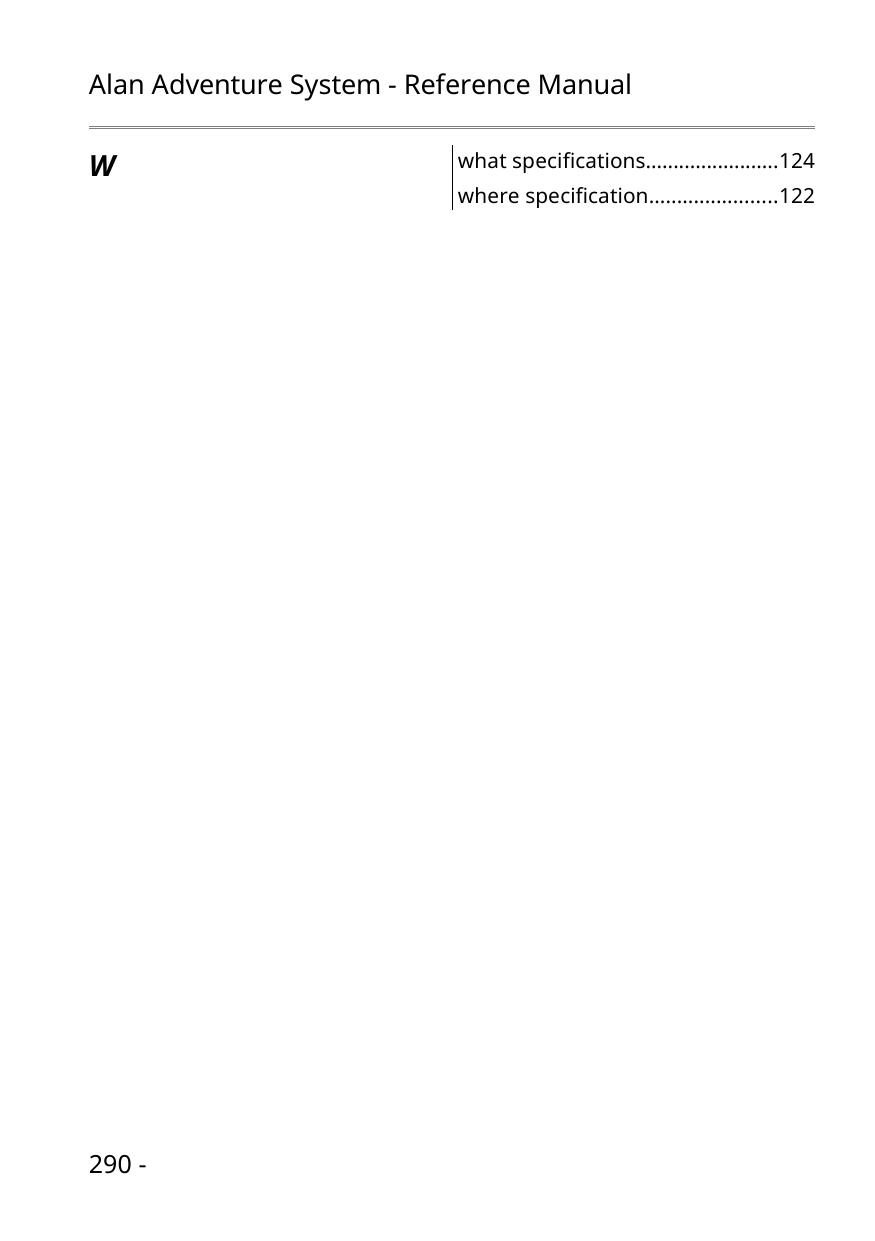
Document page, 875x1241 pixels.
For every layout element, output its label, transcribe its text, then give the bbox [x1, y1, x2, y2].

text where specification 122 [458, 181, 815, 209]
text what specifications 124 [458, 146, 815, 174]
text w [88, 146, 446, 185]
